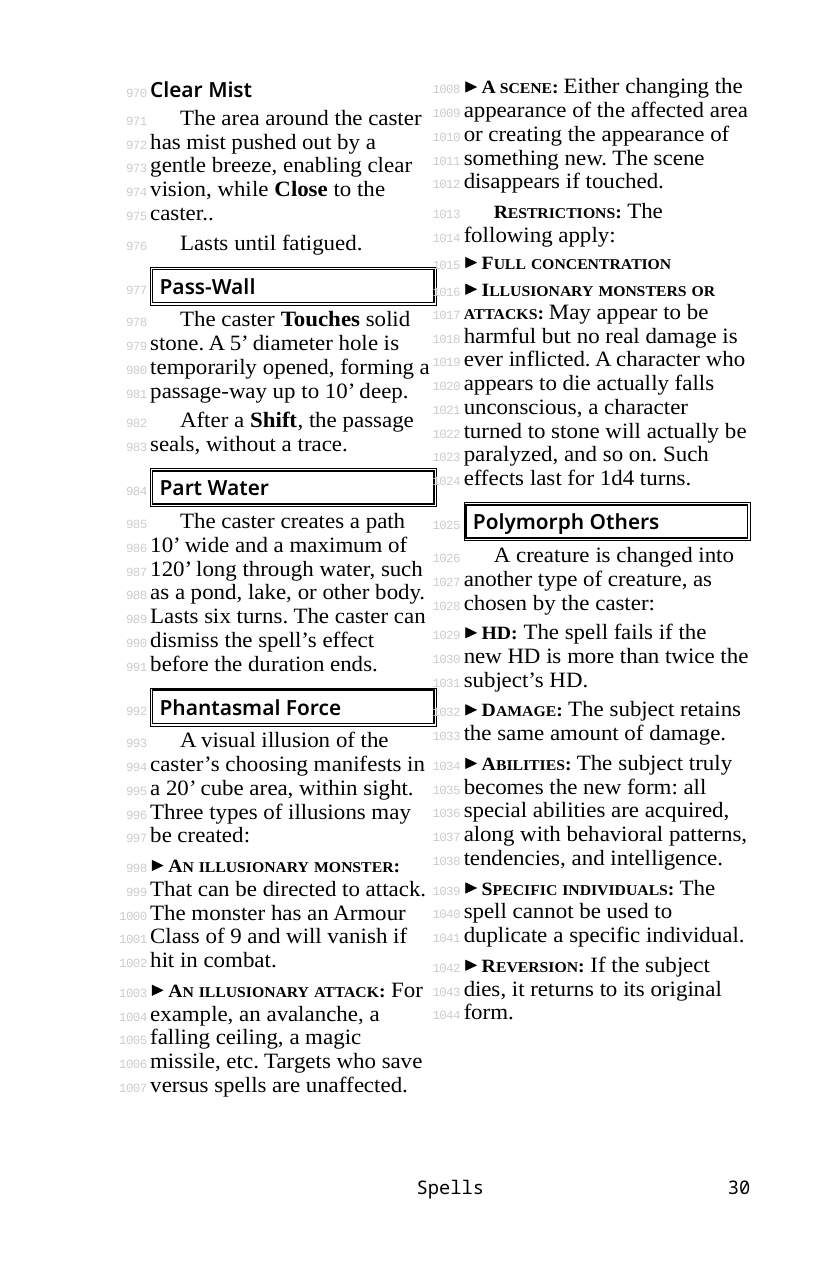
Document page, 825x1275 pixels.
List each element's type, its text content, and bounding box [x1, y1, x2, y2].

list Specific individuals: The spell cannot be used to duplicate a specific individual. [463, 876, 750, 947]
text Restrictions: The following apply: [463, 200, 750, 247]
list Damage: The subject retains the same amount of damage. [463, 698, 750, 745]
text After a shift, the passage seals, without a trace. [150, 409, 437, 456]
text The caster creates a path 10’ wide and a maximum of 120’ long through water, such as a pond, lake, or other body. Lasts six turns. The caster can dismiss the spell’s effect before the duration ends. [150, 509, 437, 676]
subtitle Part Water [153, 472, 433, 503]
subtitle Clear Mist [150, 75, 437, 103]
list An illusionary attack: For example, an avalanche, a falling ceiling, a magic missile, etc. Targets who save versus spells are unaffected. [150, 978, 437, 1097]
subtitle Phantasmal Force [153, 691, 433, 723]
list Full concentration [463, 253, 750, 274]
text A creature is changed into another type of creature, as chosen by the caster: [463, 544, 750, 615]
list HD: The spell fails if the new HD is more than twice the subject’s HD. [463, 621, 750, 692]
list Illusionary monsters or attacks: May appear to be harmful but no real damage is ever inflicted. A character who appears to die actually falls unconscious, a character turned to stone will actually be paralyzed, and so on. Such effects last for 1d4 turns. [463, 280, 750, 490]
text A visual illusion of the caster’s choosing manifests in a 20’ cube area, within sight. Three types of illusions may be created: [150, 729, 437, 848]
text Lasts until fatigued. [150, 231, 437, 255]
list An illusionary monster: That can be directed to attack. The monster has an Armour Class of 9 and will vanish if hit in combat. [150, 854, 437, 972]
list Reversion: If the subject dies, it returns to its original form. [463, 953, 750, 1024]
text The caster touches solid stone. A 5’ diameter hole is temporarily opened, forming a passage-way up to 10’ deep. [150, 308, 437, 403]
list Abilities: The subject truly becomes the new form: all special abilities are acquired, along with behavioral patterns, tendencies, and intelligence. [463, 751, 750, 870]
text The area around the caster has mist pushed out by a gentle breeze, enabling clear vision, while close to the caster.. [150, 106, 437, 225]
subtitle Pass-Wall [153, 270, 433, 302]
subtitle Polymorph Others [467, 506, 747, 537]
list A scene: Either changing the appearance of the affected area or creating the appearance of something new. The scene disappears if touched. [463, 75, 750, 194]
